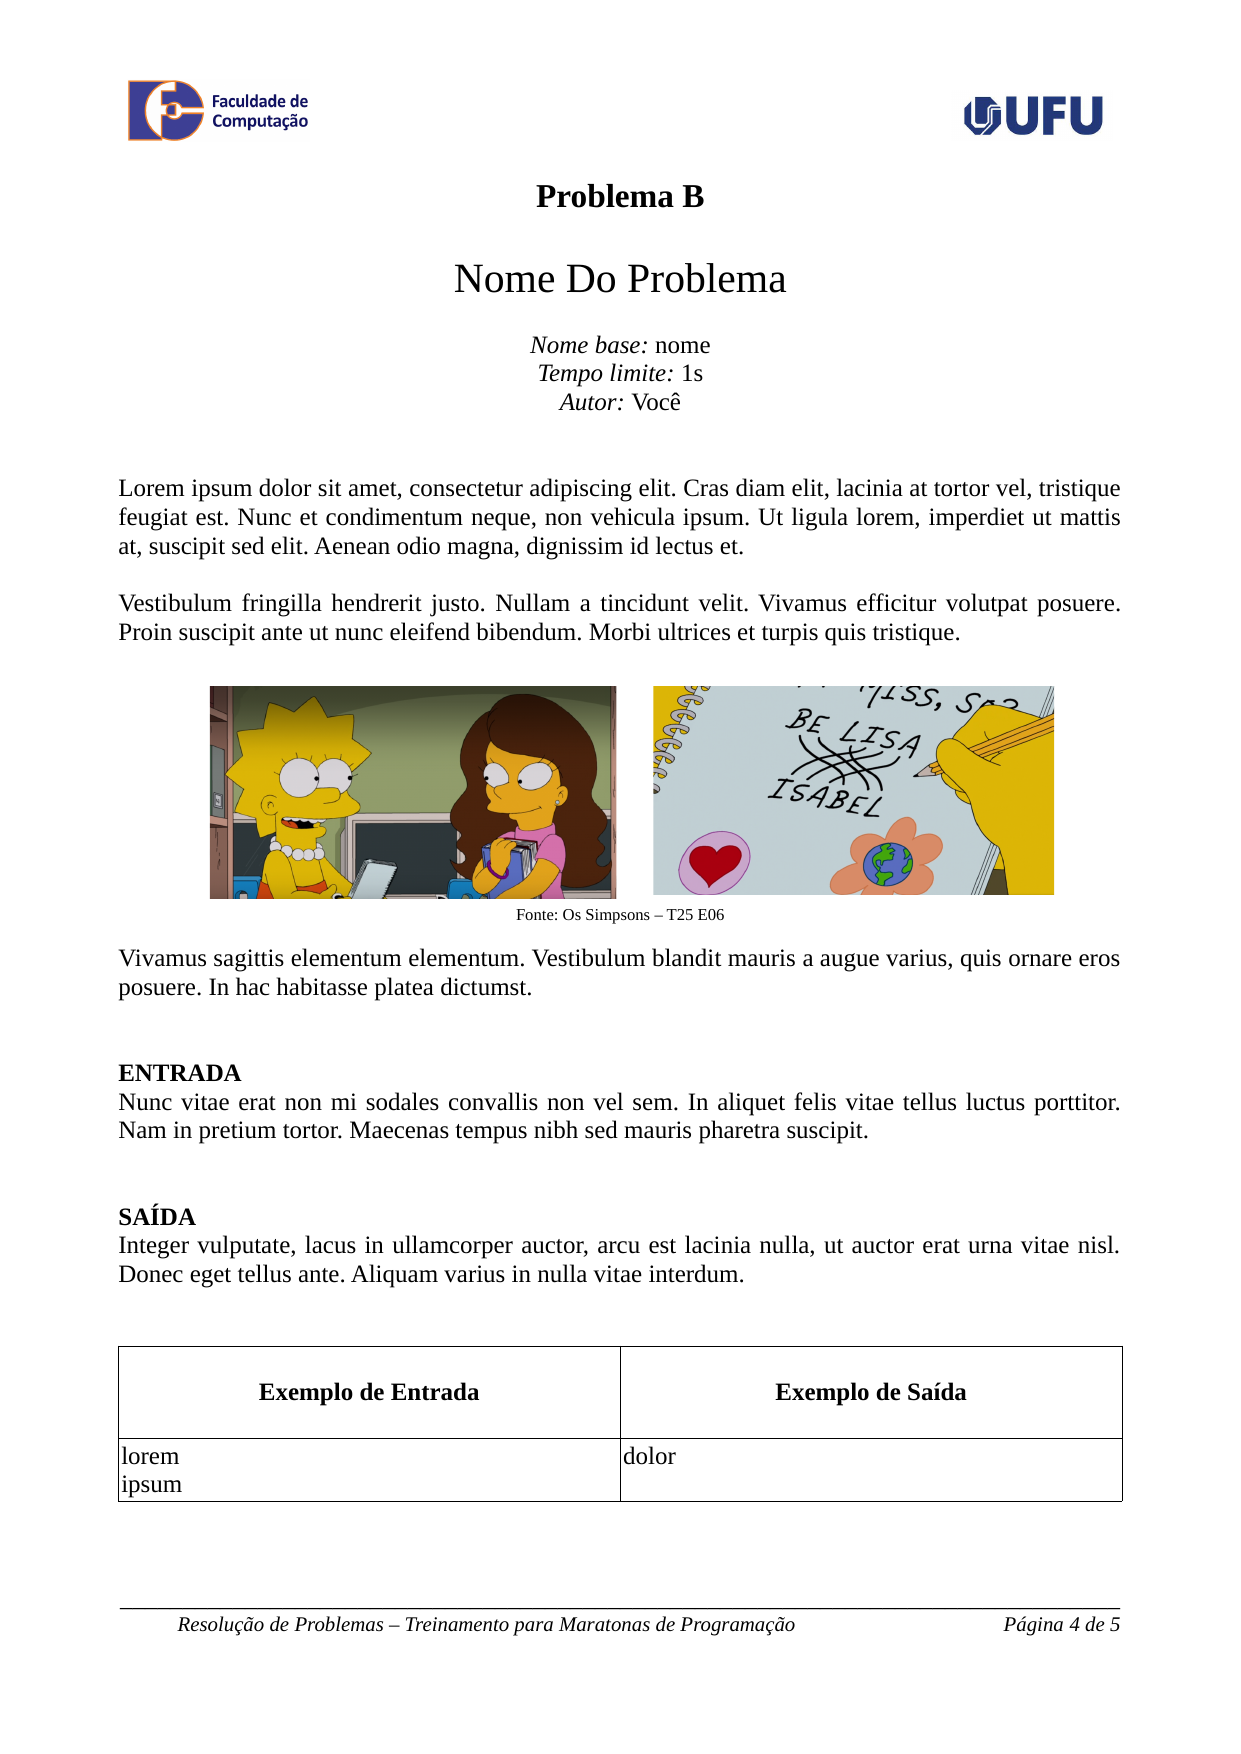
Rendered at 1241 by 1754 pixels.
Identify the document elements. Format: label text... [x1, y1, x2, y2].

text Fonte: Os Simpsons – T25 E06 [118, 905, 1122, 924]
table_header Exemplo de Entrada [119, 1347, 620, 1438]
text Vestibulum fringilla hendrerit justo. Nullam a tincidunt velit. Vivamus efficitur volutpat posuere. Proin suscipit ante ut nunc eleifend bibendum. Morbi ultrices et turpis quis tristique. [118, 588, 1122, 646]
text Problema B [118, 176, 1122, 215]
text Nome base: nome [118, 330, 1122, 358]
text Tempo limite: 1s [118, 358, 1122, 387]
picture [209, 686, 617, 899]
picture [126, 79, 310, 142]
text Nome Do Problema [118, 253, 1122, 301]
picture [653, 686, 1055, 895]
table_cell dolor [621, 1439, 1122, 1501]
text Vivamus sagittis elementum elementum. Vestibulum blandit mauris a augue varius, quis ornare eros posuere. In hac habitasse platea dictumst. [118, 943, 1122, 1001]
table_header Exemplo de Saída [621, 1347, 1122, 1438]
text Autor: Você [118, 387, 1122, 416]
text Nunc vitae erat non mi sodales convallis non vel sem. In aliquet felis vitae tellus luctus porttitor. Nam in pretium tortor. Maecenas tempus nibh sed mauris pharetra suscipit. [118, 1087, 1122, 1144]
text Integer vulputate, lacus in ullamcorper auctor, arcu est lacinia nulla, ut auctor erat urna vitae nisl. Donec eget tellus ante. Aliquam varius in nulla vitae interdum. [118, 1231, 1122, 1288]
text SAÍDA [118, 1202, 1122, 1231]
picture [950, 90, 1113, 141]
table_cell lorem ipsum [119, 1439, 620, 1501]
text Lorem ipsum dolor sit amet, consectetur adipiscing elit. Cras diam elit, lacinia at tortor vel, tristique feugiat est. Nunc et condimentum neque, non vehicula ipsum. Ut ligula lorem, imperdiet ut mattis at, suscipit sed elit. Aenean odio magna, dignissim id lectus et. [118, 473, 1122, 560]
text ENTRADA [118, 1058, 1122, 1087]
